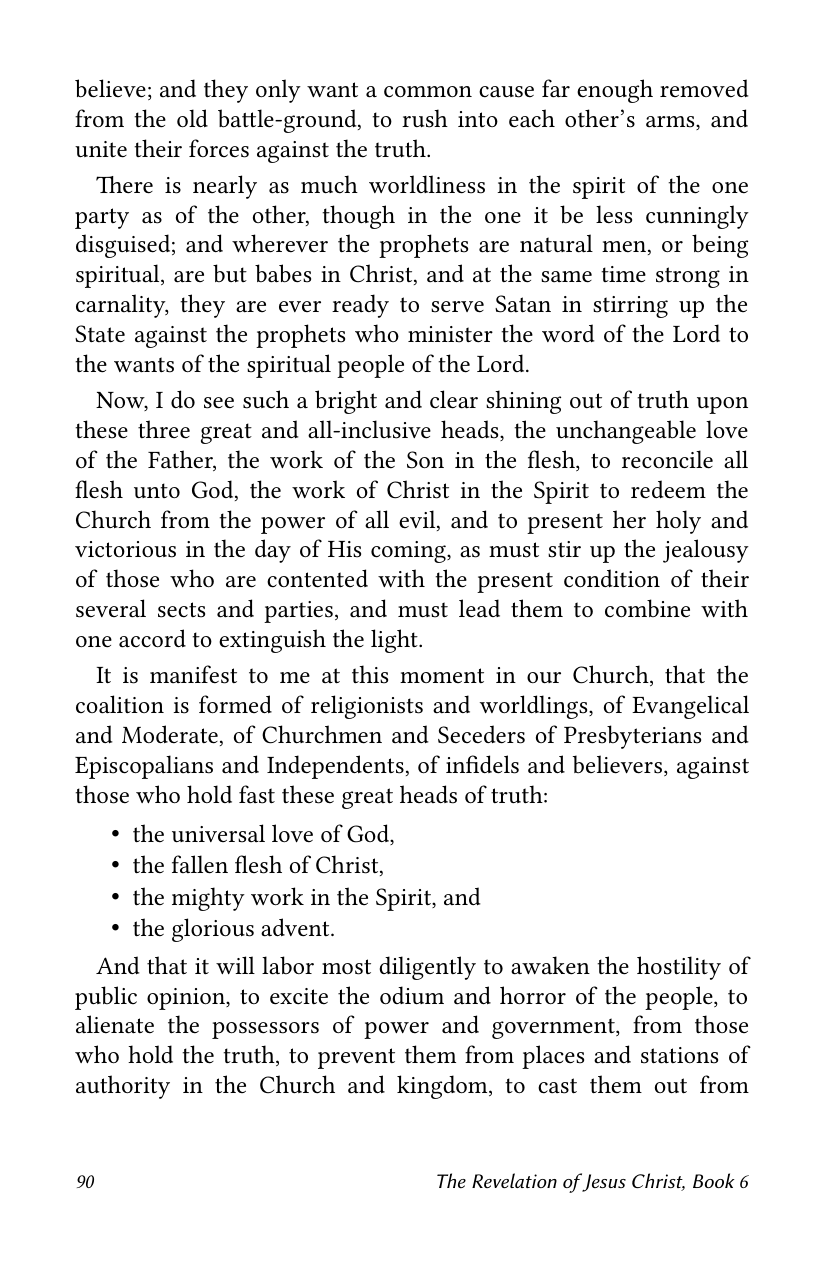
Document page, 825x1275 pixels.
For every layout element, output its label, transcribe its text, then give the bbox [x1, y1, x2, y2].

text believe; and they only want a common cause far enough removed from the old battle-ground, to rush into each other’s arms, and unite their forces against the truth. [75, 75, 750, 163]
list the universal love of God, [111, 819, 750, 848]
text And that it will labor most diligently to awaken the hostility of public opinion, to excite the odium and horror of the people, to alienate the possessors of power and government, from those who hold the truth, to prevent them from places and stations of authority in the Church and kingdom, to cast them out from [75, 952, 750, 1100]
text There is nearly as much worldliness in the spirit of the one party as of the other, though in the one it be less cunningly disguised; and wherever the prophets are natural men, or being spiritual, are but babes in Christ, and at the same time strong in carnality, they are ever ready to serve Satan in stirring up the State against the prophets who minister the word of the Lord to the wants of the spiritual people of the Lord. [75, 171, 750, 379]
list the glorious advent. [111, 914, 750, 943]
text It is manifest to me at this moment in our Church, that the coalition is formed of religionists and worldlings, of Evangelical and Moderate, of Churchmen and Seceders of Presbyterians and Episcopalians and Independents, of infidels and believers, against those who hold fast these great heads of truth: [75, 661, 750, 809]
list the mighty work in the Spirit, and [111, 883, 750, 911]
list the fallen flesh of Christ, [111, 851, 750, 880]
text Now, I do see such a bright and clear shining out of truth upon these three great and all-inclusive heads, the unchangeable love of the Father, the work of the Son in the flesh, to reconcile all flesh unto God, the work of Christ in the Spirit to redeem the Church from the power of all evil, and to present her holy and victorious in the day of His coming, as must stir up the jealousy of those who are contented with the present condition of their several sects and parties, and must lead them to combine with one accord to extinguish the light. [75, 386, 750, 654]
